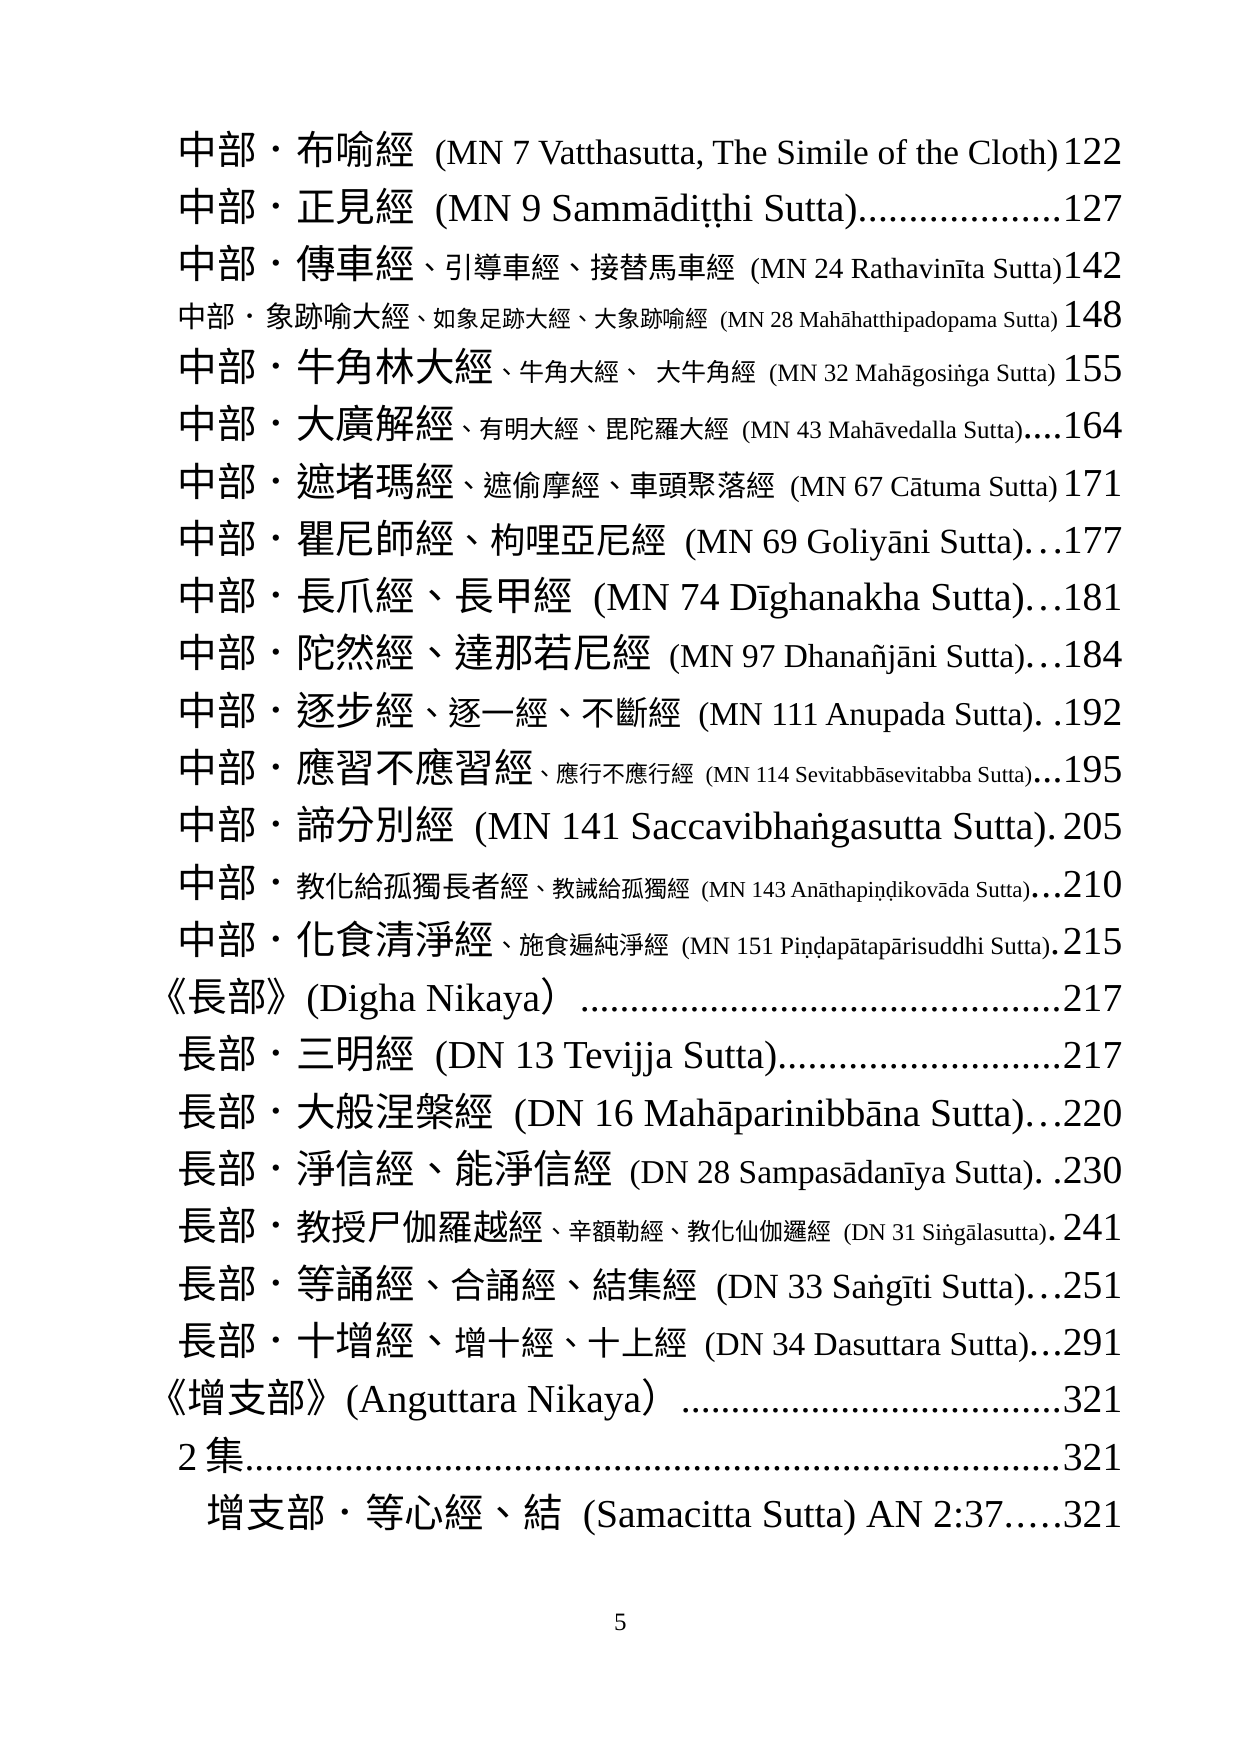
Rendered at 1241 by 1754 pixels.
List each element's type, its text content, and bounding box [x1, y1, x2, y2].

text 中部．化食清淨經、施食遍純淨經 (MN 151 Piṇḍapātapārisuddhi Sutta) 215 [177, 908, 1122, 966]
text 中部．諦分別經 (MN 141 Saccavibhaṅgasutta Sutta) 205 [177, 794, 1122, 851]
text 中部．象跡喻大經、如象足跡大經、大象跡喻經 (MN 28 Mahāhatthipadopama Sutta) 148 [177, 290, 1122, 336]
text 長部．等誦經、合誦經、結集經 (DN 33 Saṅgīti Sutta) 251 [177, 1252, 1122, 1309]
text 中部．瞿尼師經、枸哩亞尼經 (MN 69 Goliyāni Sutta) 177 [177, 507, 1122, 565]
text 《長部》(Digha Nikaya） 217 [148, 966, 1122, 1023]
text 中部．逐步經、逐一經、不斷經 (MN 111 Anupada Sutta) 192 [177, 679, 1122, 737]
text 長部．三明經 (DN 13 Tevijja Sutta) 217 [177, 1023, 1122, 1080]
text 2集 321 [177, 1424, 1122, 1481]
text 長部．淨信經、能淨信經 (DN 28 Sampasādanīya Sutta) 230 [177, 1138, 1122, 1195]
text 《增支部》(Anguttara Nikaya） 321 [148, 1367, 1122, 1424]
text 中部．長爪經、長甲經 (MN 74 Dīghanakha Sutta) 181 [177, 565, 1122, 622]
text 增支部．等心經、結 (Samacitta Sutta) AN 2:37 321 [207, 1481, 1122, 1539]
text 中部．應習不應習經、應行不應行經 (MN 114 Sevitabbāsevitabba Sutta) 195 [177, 737, 1122, 794]
text 中部．大廣解經、有明大經、毘陀羅大經 (MN 43 Mahāvedalla Sutta) 164 [177, 393, 1122, 450]
text 中部．遮堵瑪經、遮偷摩經、車頭聚落經 (MN 67 Cātuma Sutta) 171 [177, 450, 1122, 507]
text 長部．教授尸伽羅越經、辛額勒經、教化仙伽邏經 (DN 31 Siṅgālasutta) 241 [177, 1195, 1122, 1252]
text 長部．十增經、增十經、十上經 (DN 34 Dasuttara Sutta) 291 [177, 1309, 1122, 1367]
text 中部．教化給孤獨長者經、教誡給孤獨經 (MN 143 Anāthapiṇḍikovāda Sutta) 210 [177, 851, 1122, 908]
text 中部．傳車經、引導車經、接替馬車經 (MN 24 Rathavinīta Sutta) 142 [177, 233, 1122, 290]
text 中部．布喻經 (MN 7 Vatthasutta, The Simile of the Cloth) 122 [177, 118, 1122, 175]
text 中部．正見經 (MN 9 Sammādiṭṭhi Sutta) 127 [177, 175, 1122, 233]
text 中部．牛角林大經、牛角大經、 大牛角經 (MN 32 Mahāgosiṅga Sutta) 155 [177, 336, 1122, 393]
text 長部．大般涅槃經 (DN 16 Mahāparinibbāna Sutta) 220 [177, 1080, 1122, 1138]
text 中部．陀然經、達那若尼經 (MN 97 Dhanañjāni Sutta) 184 [177, 622, 1122, 679]
